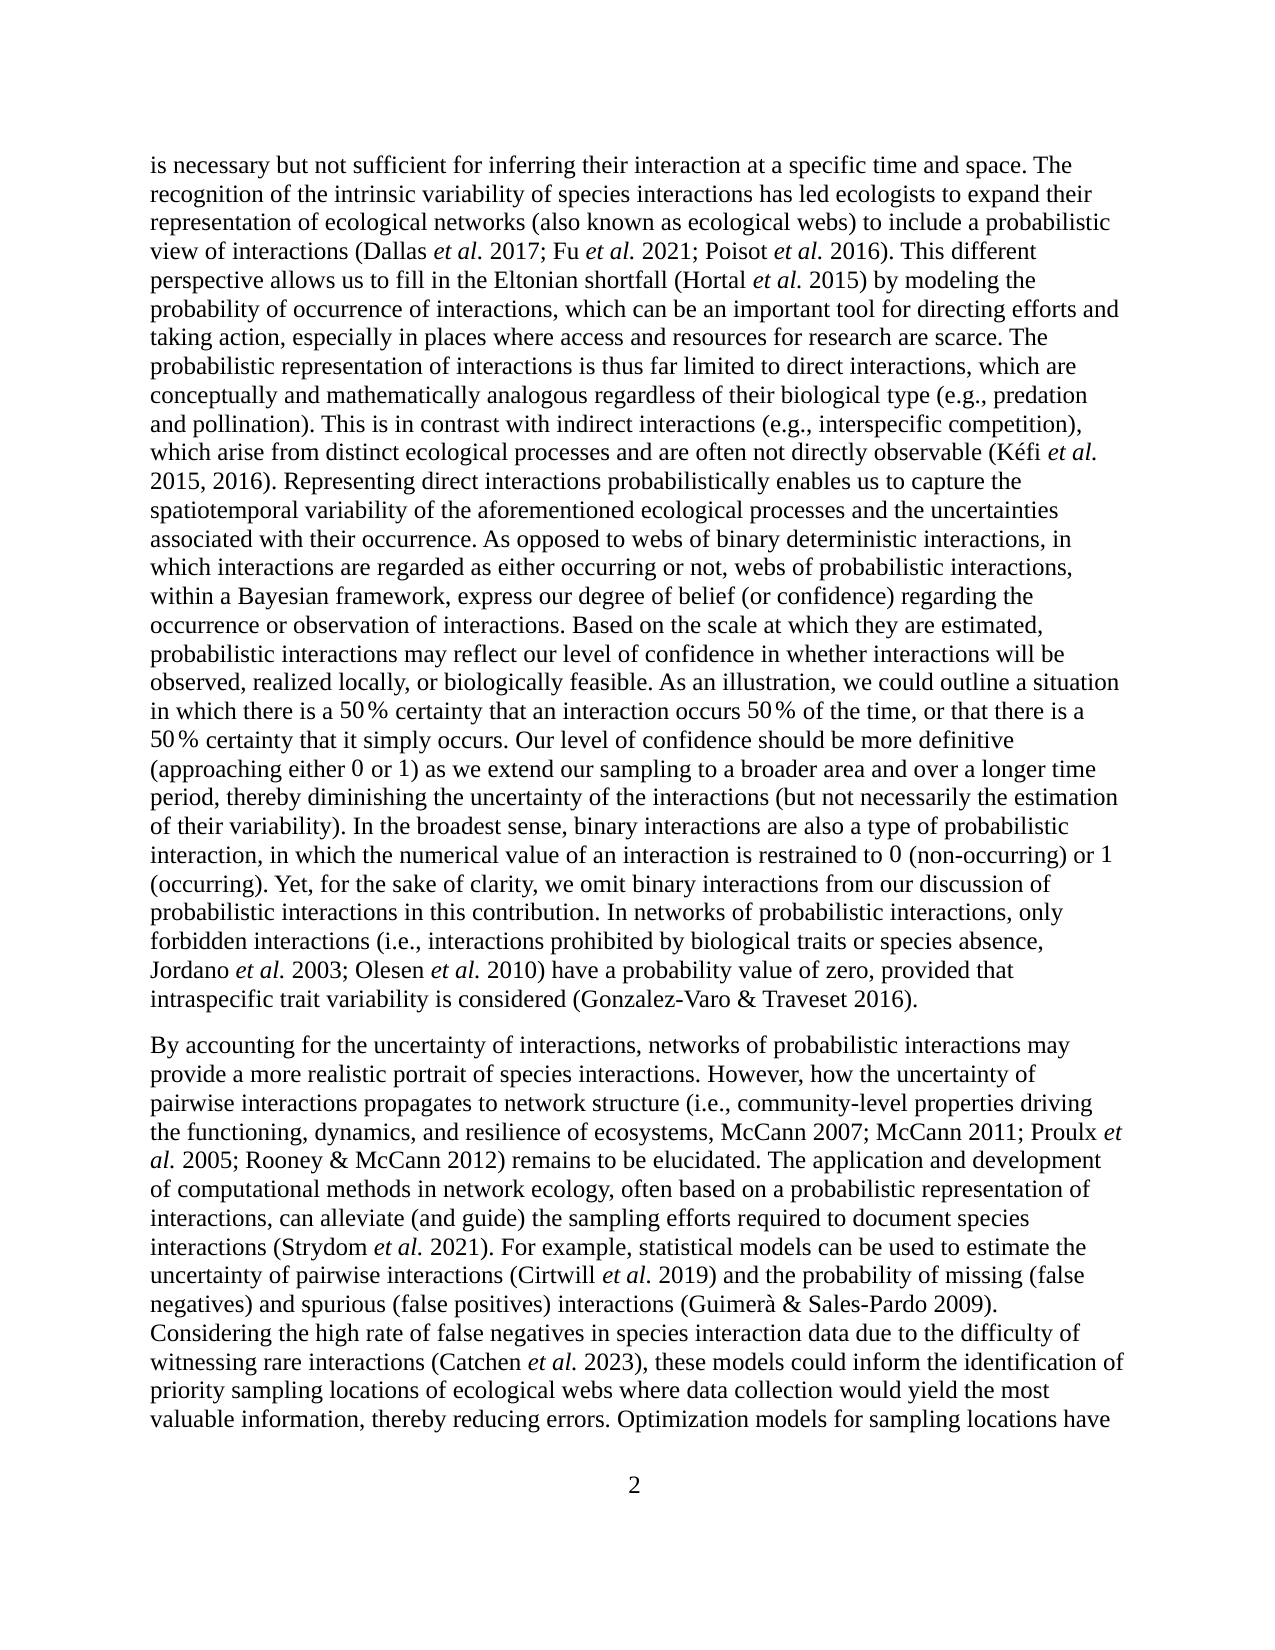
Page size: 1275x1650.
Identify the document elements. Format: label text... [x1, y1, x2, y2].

text By accounting for the uncertainty of interactions, networks of probabilistic interactions may provide a more realistic portrait of species interactions. However, how the uncertainty of pairwise interactions propagates to network structure (i.e., community-level properties driving the functioning, dynamics, and resilience of ecosystems, McCann 2007; McCann 2011; Proulx et al. 2005; Rooney & McCann 2012) remains to be elucidated. The application and development of computational methods in network ecology, often based on a probabilistic representation of interactions, can alleviate (and guide) the sampling efforts required to document species interactions (Strydom et al. 2021). For example, statistical models can be used to estimate the uncertainty of pairwise interactions (Cirtwill et al. 2019) and the probability of missing (false negatives) and spurious (false positives) interactions (Guimerà & Sales-Pardo 2009). Considering the high rate of false negatives in species interaction data due to the difficulty of witnessing rare interactions (Catchen et al. 2023), these models could inform the identification of priority sampling locations of ecological webs where data collection would yield the most valuable information, thereby reducing errors. Optimization models for sampling locations have [150, 1030, 1125, 1433]
text is necessary but not sufficient for inferring their interaction at a specific time and space. The recognition of the intrinsic variability of species interactions has led ecologists to expand their representation of ecological networks (also known as ecological webs) to include a probabilistic view of interactions (Dallas et al. 2017; Fu et al. 2021; Poisot et al. 2016). This different perspective allows us to fill in the Eltonian shortfall (Hortal et al. 2015) by modeling the probability of occurrence of interactions, which can be an important tool for directing efforts and taking action, especially in places where access and resources for research are scarce. The probabilistic representation of interactions is thus far limited to direct interactions, which are conceptually and mathematically analogous regardless of their biological type (e.g., predation and pollination). This is in contrast with indirect interactions (e.g., interspecific competition), which arise from distinct ecological processes and are often not directly observable (Kéfi et al. 2015, 2016). Representing direct interactions probabilistically enables us to capture the spatiotemporal variability of the aforementioned ecological processes and the uncertainties associated with their occurrence. As opposed to webs of binary deterministic interactions, in which interactions are regarded as either occurring or not, webs of probabilistic interactions, within a Bayesian framework, express our degree of belief (or confidence) regarding the occurrence or observation of interactions. Based on the scale at which they are estimated, probabilistic interactions may reflect our level of confidence in whether interactions will be observed, realized locally, or biologically feasible. As an illustration, we could outline a situation in which there is a certainty that an interaction occurs of the time, or that there is a certainty that it simply occurs. Our level of confidence should be more definitive (approaching either or ) as we extend our sampling to a broader area and over a longer time period, thereby diminishing the uncertainty of the interactions (but not necessarily the estimation of their variability). In the broadest sense, binary interactions are also a type of probabilistic interaction, in which the numerical value of an interaction is restrained to (non-occurring) or (occurring). Yet, for the sake of clarity, we omit binary interactions from our discussion of probabilistic interactions in this contribution. In networks of probabilistic interactions, only forbidden interactions (i.e., interactions prohibited by biological traits or species absence, Jordano et al. 2003; Olesen et al. 2010) have a probability value of zero, provided that intraspecific trait variability is considered (Gonzalez-Varo & Traveset 2016). [150, 150, 1125, 1012]
